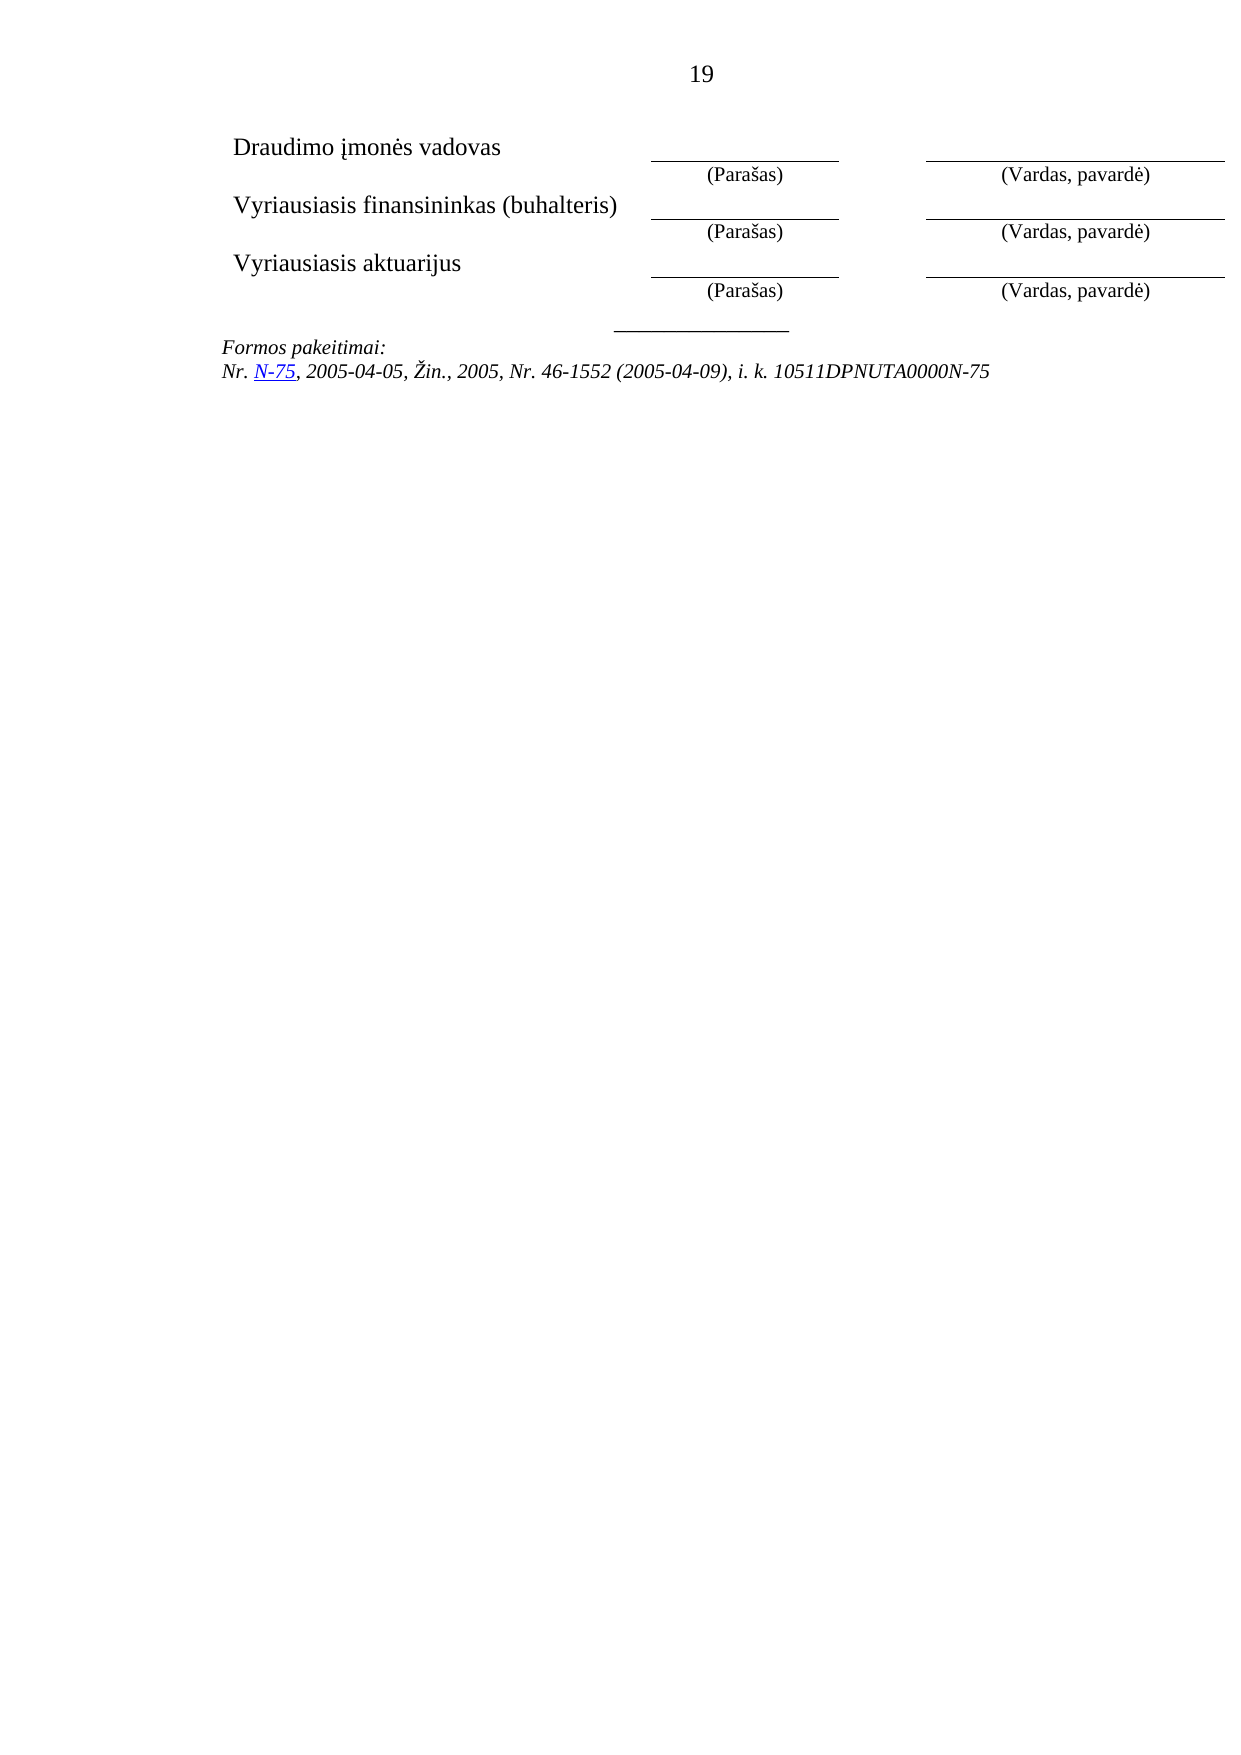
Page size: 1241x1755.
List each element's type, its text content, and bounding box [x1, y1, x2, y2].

table_cell [651, 190, 839, 219]
table_cell [222, 219, 651, 248]
table_cell Vyriausiasis aktuarijus [222, 248, 651, 277]
table_cell [222, 161, 651, 190]
table_cell (Parašas) [651, 278, 839, 306]
table_cell [839, 161, 926, 190]
table_cell [926, 248, 1225, 277]
table_header [651, 132, 839, 161]
table_cell [926, 190, 1225, 219]
table_cell [839, 190, 926, 219]
table_cell (Parašas) [651, 162, 839, 190]
table_cell (Vardas, pavardė) [926, 162, 1225, 190]
table_cell [839, 219, 926, 248]
table_header [839, 132, 926, 161]
table_header Draudimo įmonės vadovas [222, 132, 651, 161]
table_header [926, 132, 1225, 161]
table_cell Vyriausiasis finansininkas (buhalteris) [222, 190, 651, 219]
text Nr. N-75, 2005-04-05, Žin., 2005, Nr. 46-1552 (2005-04-09), i. k. 10511DPNUTA0000N-75 [222, 359, 1181, 383]
table_cell (Parašas) [651, 220, 839, 248]
text ______________ [222, 306, 1181, 335]
table_cell [222, 277, 651, 306]
table_cell (Vardas, pavardė) [926, 220, 1225, 248]
table_cell (Vardas, pavardė) [926, 278, 1225, 306]
table_cell [651, 248, 839, 277]
table_cell [839, 248, 926, 277]
text Formos pakeitimai: [222, 335, 1181, 359]
table_cell [839, 277, 926, 306]
